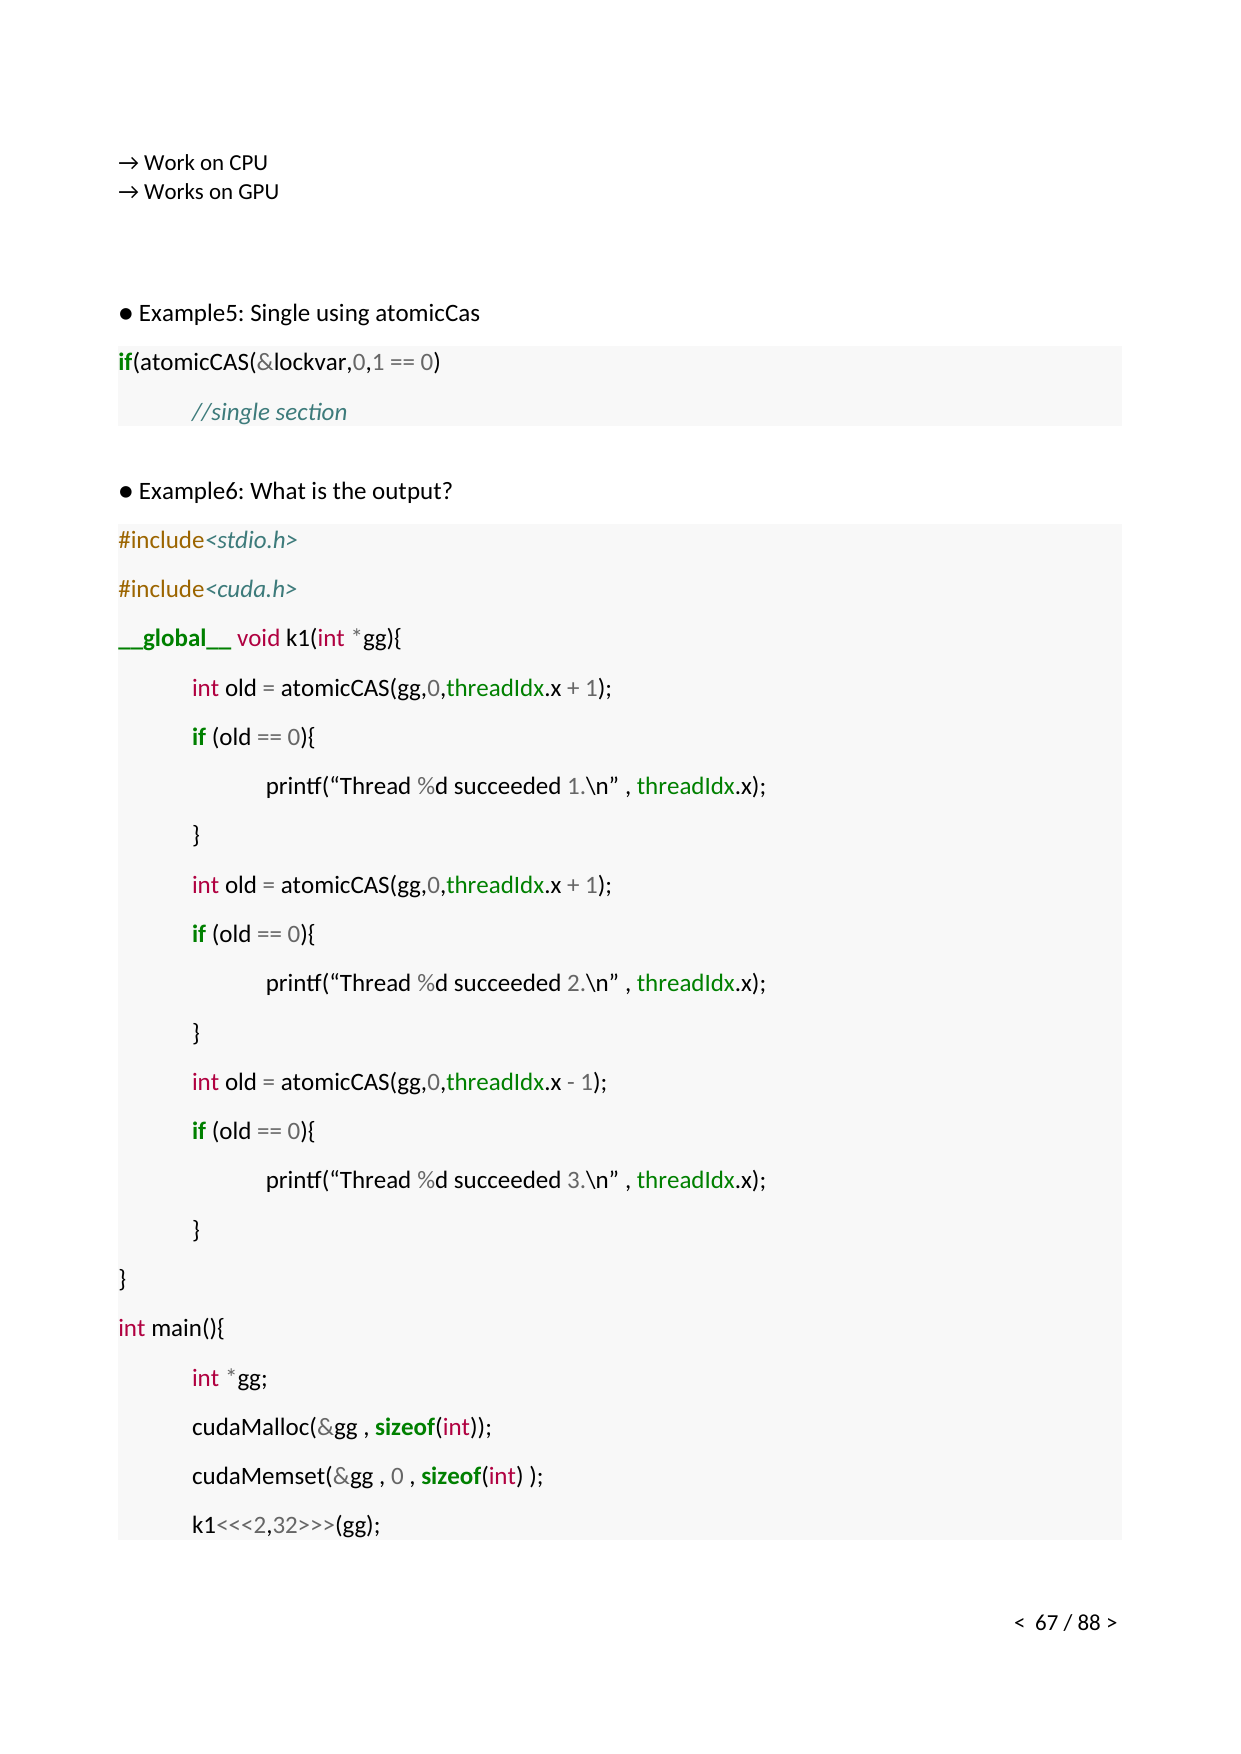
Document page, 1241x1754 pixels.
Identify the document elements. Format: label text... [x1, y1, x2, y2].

text #include<stdio.h> [118, 524, 1122, 554]
text printf(“Thread %d succeeded 3.\n” , threadIdx.x); [118, 1164, 1122, 1195]
text k1<<<2,32>>>(gg); [118, 1509, 1122, 1540]
text int *gg; [118, 1362, 1122, 1392]
text } [118, 1263, 1122, 1294]
text if (old == 0){ [118, 1115, 1122, 1146]
text } [118, 1214, 1122, 1244]
text ● Example6: What is the output? [118, 475, 1122, 505]
text int old = atomicCAS(gg,0,threadIdx.x + 1); [118, 869, 1122, 899]
text cudaMalloc(&gg , sizeof(int)); [118, 1411, 1122, 1441]
text printf(“Thread %d succeeded 2.\n” , threadIdx.x); [118, 967, 1122, 998]
text ● Example5: Single using atomicCas [118, 297, 1122, 328]
text if(atomicCAS(&lockvar,0,1 == 0) [118, 346, 1122, 377]
text #include<cuda.h> [118, 573, 1122, 604]
text } [118, 820, 1122, 850]
text → Work on CPU [118, 148, 1122, 176]
text int main(){ [118, 1312, 1122, 1343]
text if (old == 0){ [118, 721, 1122, 752]
text int old = atomicCAS(gg,0,threadIdx.x - 1); [118, 1066, 1122, 1097]
text if (old == 0){ [118, 918, 1122, 949]
text __global__ void k1(int *gg){ [118, 623, 1122, 653]
text printf(“Thread %d succeeded 1.\n” , threadIdx.x); [118, 770, 1122, 801]
text int old = atomicCAS(gg,0,threadIdx.x + 1); [118, 672, 1122, 702]
text → Works on GPU [118, 177, 1122, 206]
text cudaMemset(&gg , 0 , sizeof(int) ); [118, 1460, 1122, 1491]
text } [118, 1017, 1122, 1047]
text //single section [118, 396, 1122, 426]
